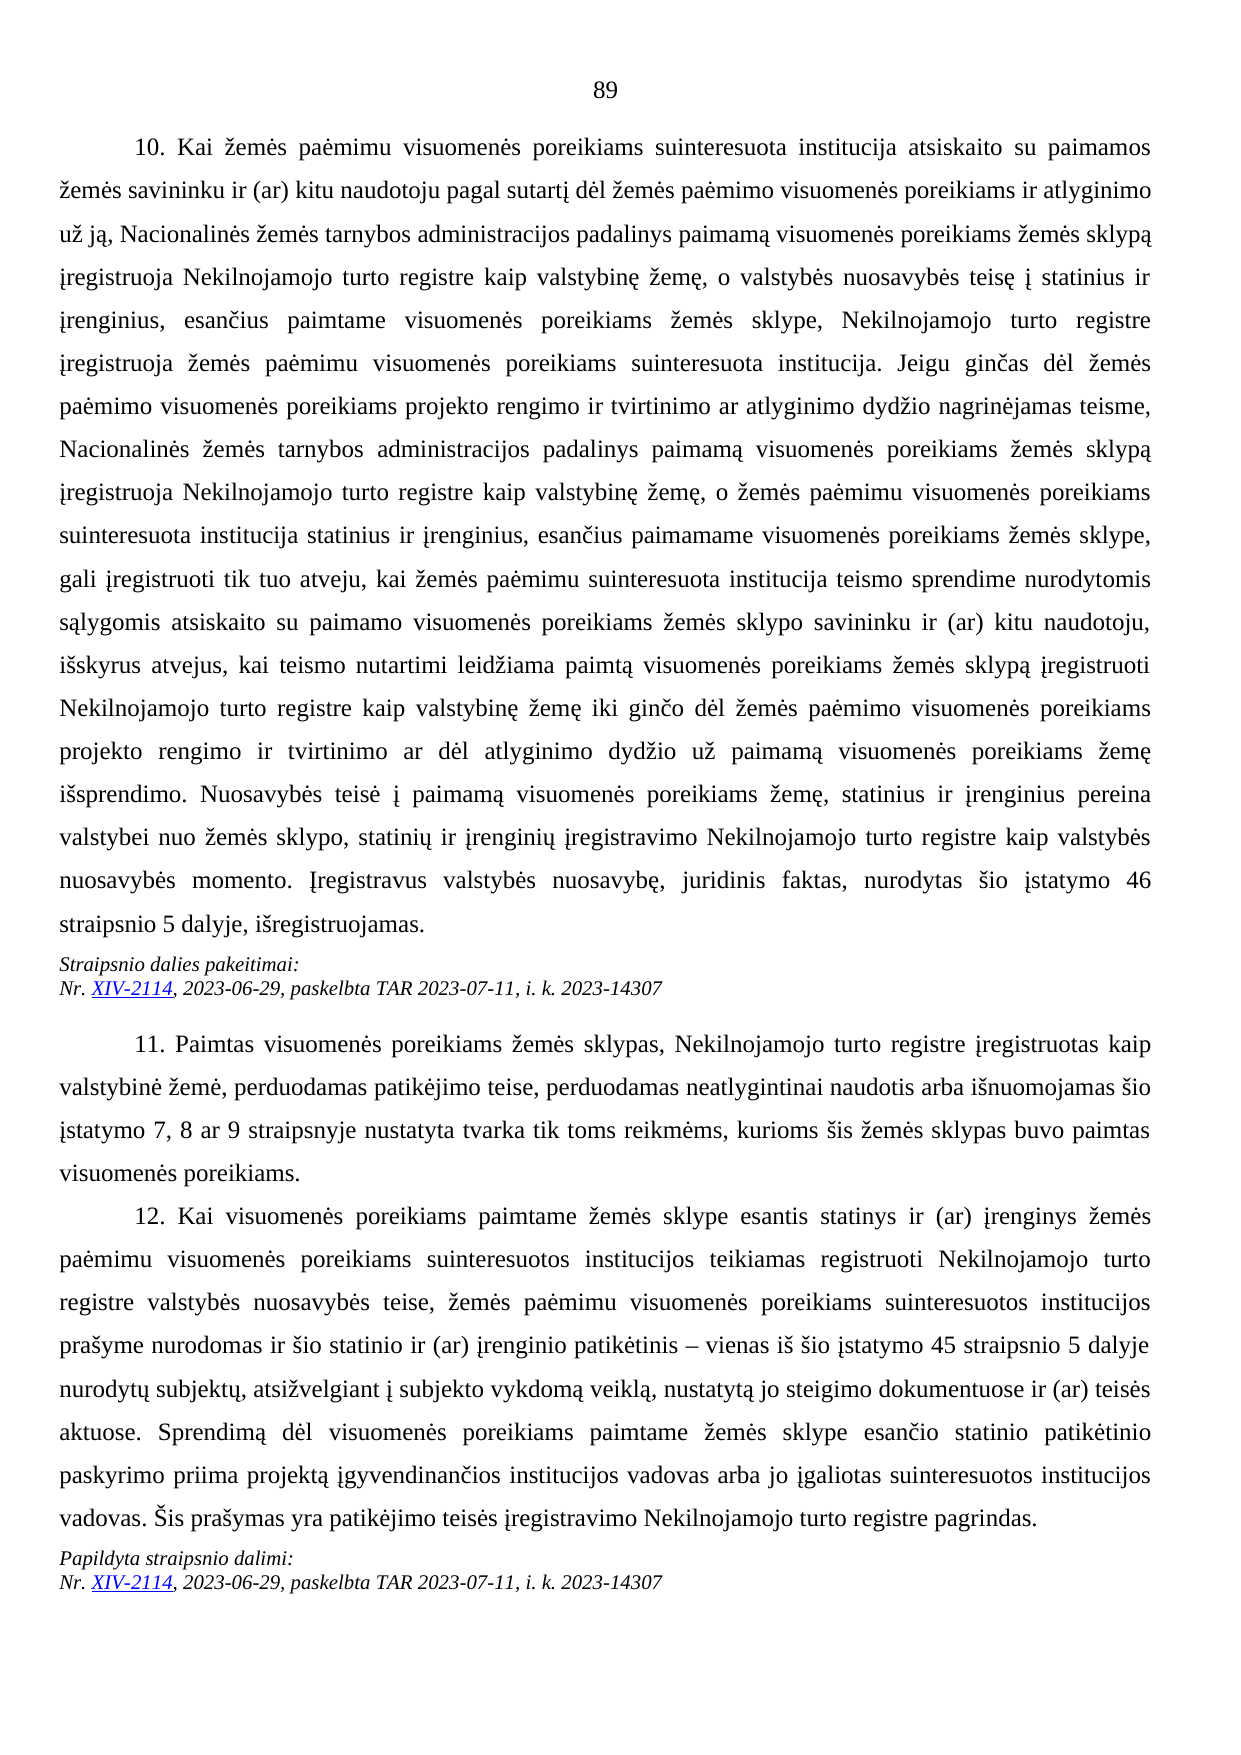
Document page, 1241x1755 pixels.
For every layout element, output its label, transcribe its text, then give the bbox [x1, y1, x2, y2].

text Papildyta straipsnio dalimi: [59, 1546, 1152, 1570]
text Straipsnio dalies pakeitimai: [59, 952, 1152, 976]
text Nr. XIV-2114, 2023-06-29, paskelbta TAR 2023-07-11, i. k. 2023-14307 [59, 1570, 1152, 1594]
text Nr. XIV-2114, 2023-06-29, paskelbta TAR 2023-07-11, i. k. 2023-14307 [59, 976, 1152, 1000]
text 11. Paimtas visuomenės poreikiams žemės sklypas, Nekilnojamojo turto registre įregistruotas kaip valstybinė žemė, perduodamas patikėjimo teise, perduodamas neatlygintinai naudotis arba išnuomojamas šio įstatymo 7, 8 ar 9 straipsnyje nustatyta tvarka tik toms reikmėms, kurioms šis žemės sklypas buvo paimtas visuomenės poreikiams. [59, 1029, 1152, 1187]
text 12. Kai visuomenės poreikiams paimtame žemės sklype esantis statinys ir (ar) įrenginys žemės paėmimu visuomenės poreikiams suinteresuotos institucijos teikiamas registruoti Nekilnojamojo turto registre valstybės nuosavybės teise, žemės paėmimu visuomenės poreikiams suinteresuotos institucijos prašyme nurodomas ir šio statinio ir (ar) įrenginio patikėtinis – vienas iš šio įstatymo 45 straipsnio 5 dalyje nurodytų subjektų, atsižvelgiant į subjekto vykdomą veiklą, nustatytą jo steigimo dokumentuose ir (ar) teisės aktuose. Sprendimą dėl visuomenės poreikiams paimtame žemės sklype esančio statinio patikėtinio paskyrimo priima projektą įgyvendinančios institucijos vadovas arba jo įgaliotas suinteresuotos institucijos vadovas. Šis prašymas yra patikėjimo teisės įregistravimo Nekilnojamojo turto registre pagrindas. [59, 1201, 1152, 1532]
text 10. Kai žemės paėmimu visuomenės poreikiams suinteresuota institucija atsiskaito su paimamos žemės savininku ir (ar) kitu naudotoju pagal sutartį dėl žemės paėmimo visuomenės poreikiams ir atlyginimo už ją, Nacionalinės žemės tarnybos administracijos padalinys paimamą visuomenės poreikiams žemės sklypą įregistruoja Nekilnojamojo turto registre kaip valstybinę žemę, o valstybės nuosavybės teisę į statinius ir įrenginius, esančius paimtame visuomenės poreikiams žemės sklype, Nekilnojamojo turto registre įregistruoja žemės paėmimu visuomenės poreikiams suinteresuota institucija. Jeigu ginčas dėl žemės paėmimo visuomenės poreikiams projekto rengimo ir tvirtinimo ar atlyginimo dydžio nagrinėjamas teisme, Nacionalinės žemės tarnybos administracijos padalinys paimamą visuomenės poreikiams žemės sklypą įregistruoja Nekilnojamojo turto registre kaip valstybinę žemę, o žemės paėmimu visuomenės poreikiams suinteresuota institucija statinius ir įrenginius, esančius paimamame visuomenės poreikiams žemės sklype, gali įregistruoti tik tuo atveju, kai žemės paėmimu suinteresuota institucija teismo sprendime nurodytomis sąlygomis atsiskaito su paimamo visuomenės poreikiams žemės sklypo savininku ir (ar) kitu naudotoju, išskyrus atvejus, kai teismo nutartimi leidžiama paimtą visuomenės poreikiams žemės sklypą įregistruoti Nekilnojamojo turto registre kaip valstybinę žemę iki ginčo dėl žemės paėmimo visuomenės poreikiams projekto rengimo ir tvirtinimo ar dėl atlyginimo dydžio už paimamą visuomenės poreikiams žemę išsprendimo. Nuosavybės teisė į paimamą visuomenės poreikiams žemę, statinius ir įrenginius pereina valstybei nuo žemės sklypo, statinių ir įrenginių įregistravimo Nekilnojamojo turto registre kaip valstybės nuosavybės momento. Įregistravus valstybės nuosavybę, juridinis faktas, nurodytas šio įstatymo 46 straipsnio 5 dalyje, išregistruojamas. [59, 132, 1152, 937]
